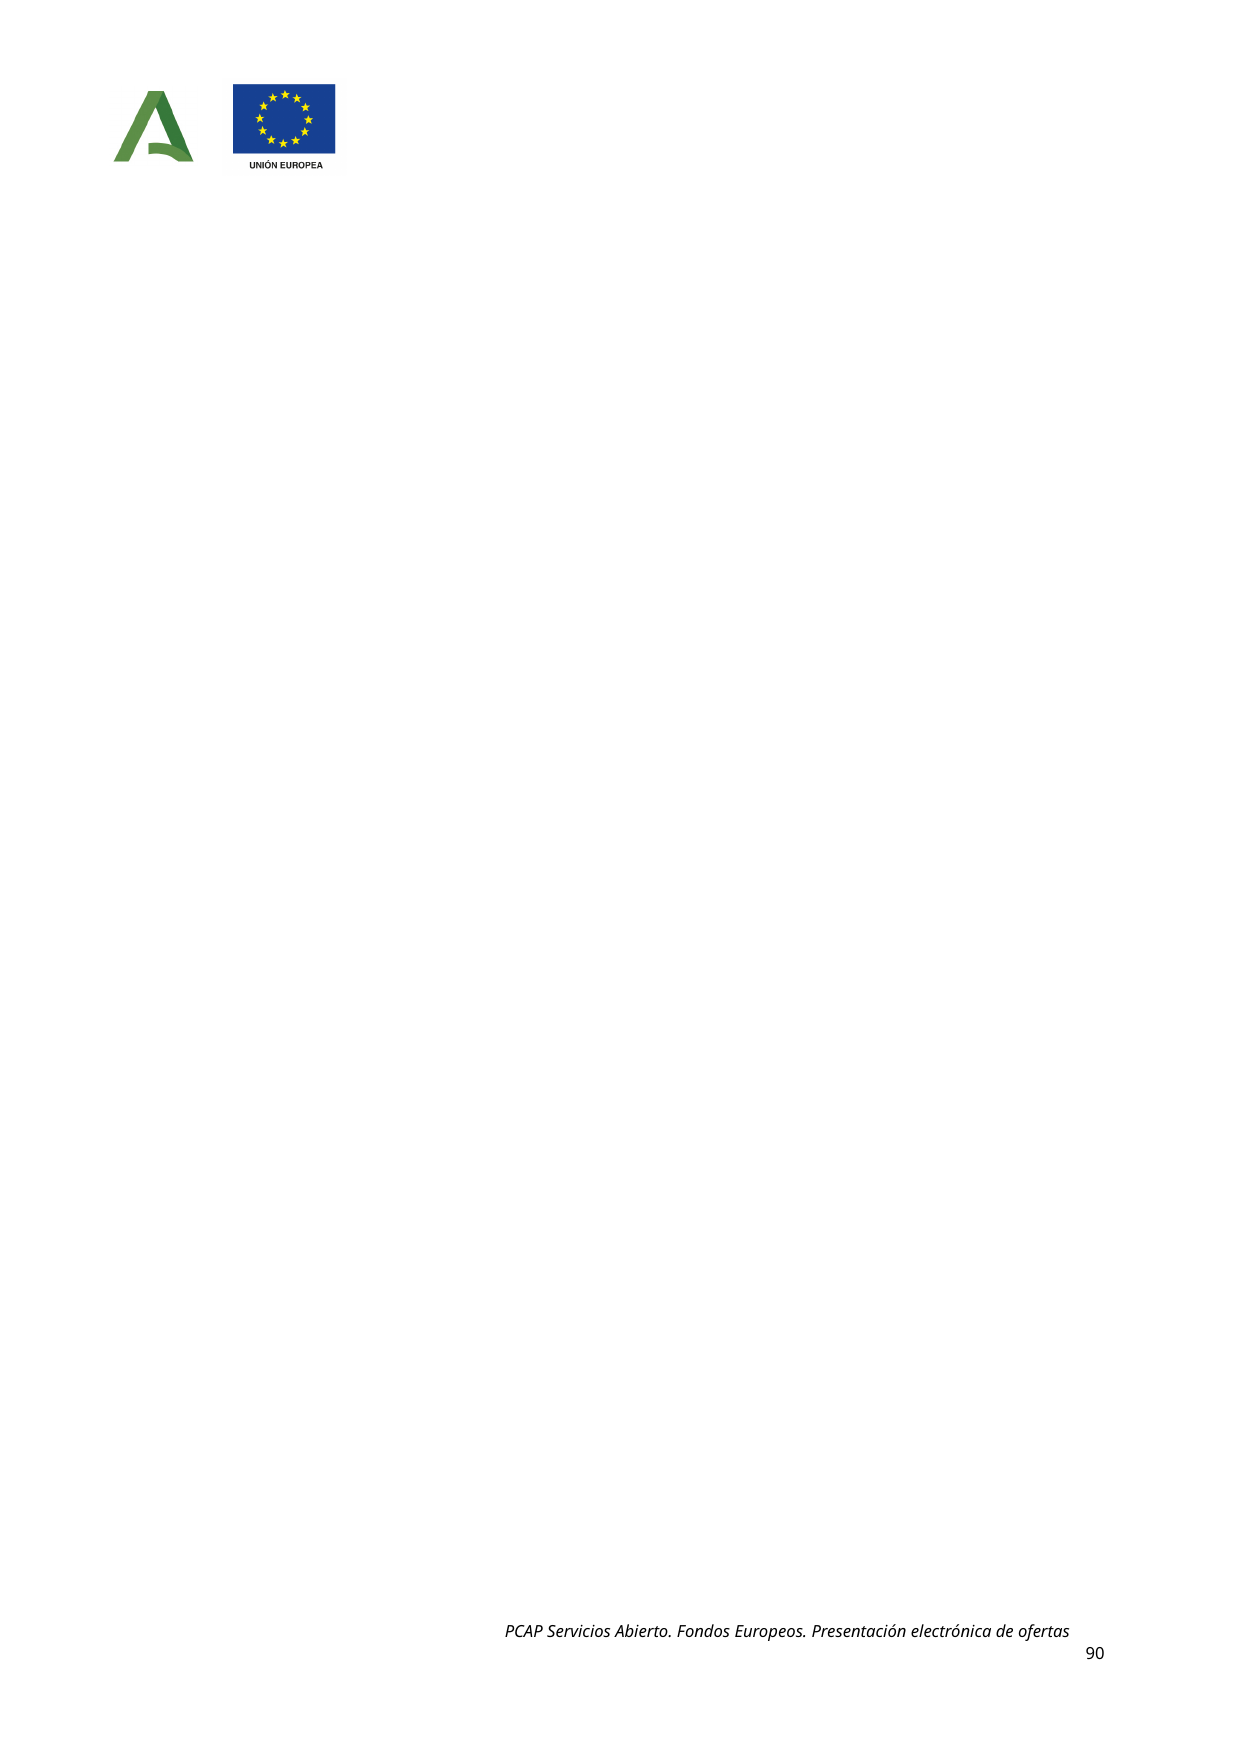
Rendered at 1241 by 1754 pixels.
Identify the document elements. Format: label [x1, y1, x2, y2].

picture [109, 86, 198, 166]
picture [221, 78, 347, 176]
